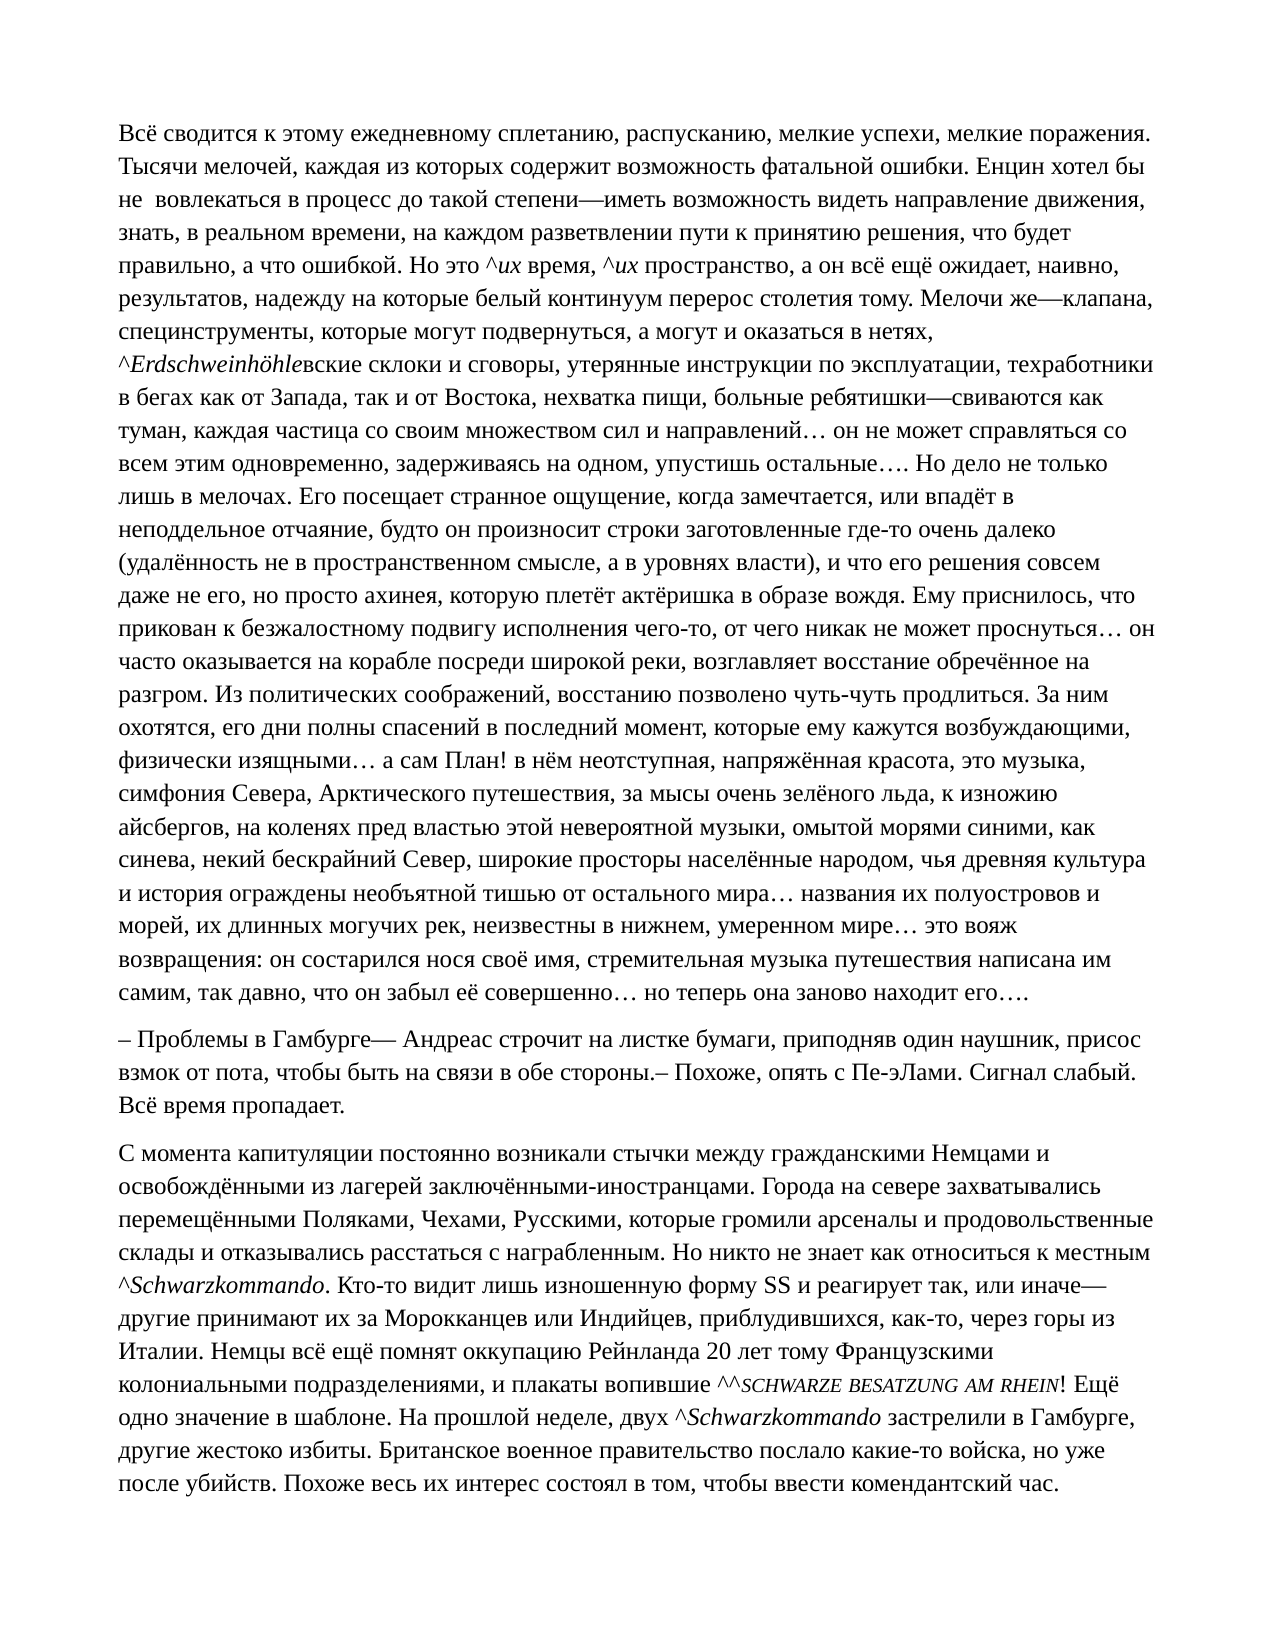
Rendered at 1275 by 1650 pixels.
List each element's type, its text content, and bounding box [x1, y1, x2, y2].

text С момента капитуляции постоянно возникали стычки между гражданскими Немцами и освобождёнными из лагерей заключёнными-иностранцами. Города на севере захватывались перемещёнными Поляками, Чехами, Русскими, которые громили арсеналы и продовольственные склады и отказывались расстаться с награбленным. Но никто не знает как относиться к местным ^Schwarzkommando. Кто-то видит лишь изношенную форму SS и реагирует так, или иначе—другие принимают их за Морокканцев или Индийцев, приблудившихся, как-то, через горы из Италии. Немцы всё ещё помнят оккупацию Рейнланда 20 лет тому Французскими колониальными подразделениями, и плакаты вопившие ^^schwarze besatzung am rhein! Ещё одно значение в шаблоне. На прошлой неделе, двух ^Schwarzkommando застрелили в Гамбурге, другие жестоко избиты. Британское военное правительство послало какие-то войска, но уже после убийств. Похоже весь их интерес состоял в том, чтобы ввести комендантский час. [118, 1138, 1157, 1497]
text Всё сводится к этому ежедневному сплетанию, распусканию, мелкие успехи, мелкие поражения. Тысячи мелочей, каждая из которых содержит возможность фатальной ошибки. Енцин хотел бы не вовлекаться в процесс до такой степени—иметь возможность видеть направление движения, знать, в реальном времени, на каждом разветвлении пути к принятию решения, что будет правильно, а что ошибкой. Но это ^их время, ^их пространство, а он всё ещё ожидает, наивно, результатов, надежду на которые белый континуум перерос столетия тому. Мелочи же—клапана, специнструменты, которые могут подвернуться, а могут и оказаться в нетях, ^Erdschweinhöhleвские склоки и сговоры, утерянные инструкции по эксплуатации, техработники в бегах как от Запада, так и от Востока, нехватка пищи, больные ребятишки—свиваются как туман, каждая частица со своим множеством сил и направлений… он не может справляться со всем этим одновременно, задерживаясь на одном, упустишь остальные…. Но дело не только лишь в мелочах. Его посещает странное ощущение, когда замечтается, или впадёт в неподдельное отчаяние, будто он произносит строки заготовленные где-то очень далеко (удалённость не в пространственном смысле, а в уровнях власти), и что его решения совсем даже не его, но просто ахинея, которую плетёт актёришка в образе вождя. Ему приснилось, что прикован к безжалостному подвигу исполнения чего-то, от чего никак не может проснуться… он часто оказывается на корабле посреди широкой реки, возглавляет восстание обречённое на разгром. Из политических соображений, восстанию позволено чуть-чуть продлиться. За ним охотятся, его дни полны спасений в последний момент, которые ему кажутся возбуждающими, физически изящными… а сам План! в нём неотступная, напряжённая красота, это музыка, симфония Севера, Арктического путешествия, за мысы очень зелёного льда, к изножию айсбергов, на коленях пред властью этой невероятной музыки, омытой морями синими, как синева, некий бескрайний Север, широкие просторы населённые народом, чья древняя культура и история ограждены необъятной тишью от остального мира… названия их полуостровов и морей, их длинных могучих рек, неизвестны в нижнем, умеренном мире… это вояж возвращения: он состарился нося своё имя, стремительная музыка путешествия написана им самим, так давно, что он забыл её совершенно… но теперь она заново находит его…. [118, 118, 1157, 1005]
text – Проблемы в Гамбурге— Андреас строчит на листке бумаги, приподняв один наушник, присос взмок от пота, чтобы быть на связи в обе стороны.– Похоже, опять с Пе-эЛами. Сигнал слабый. Всё время пропадает. [118, 1024, 1157, 1119]
